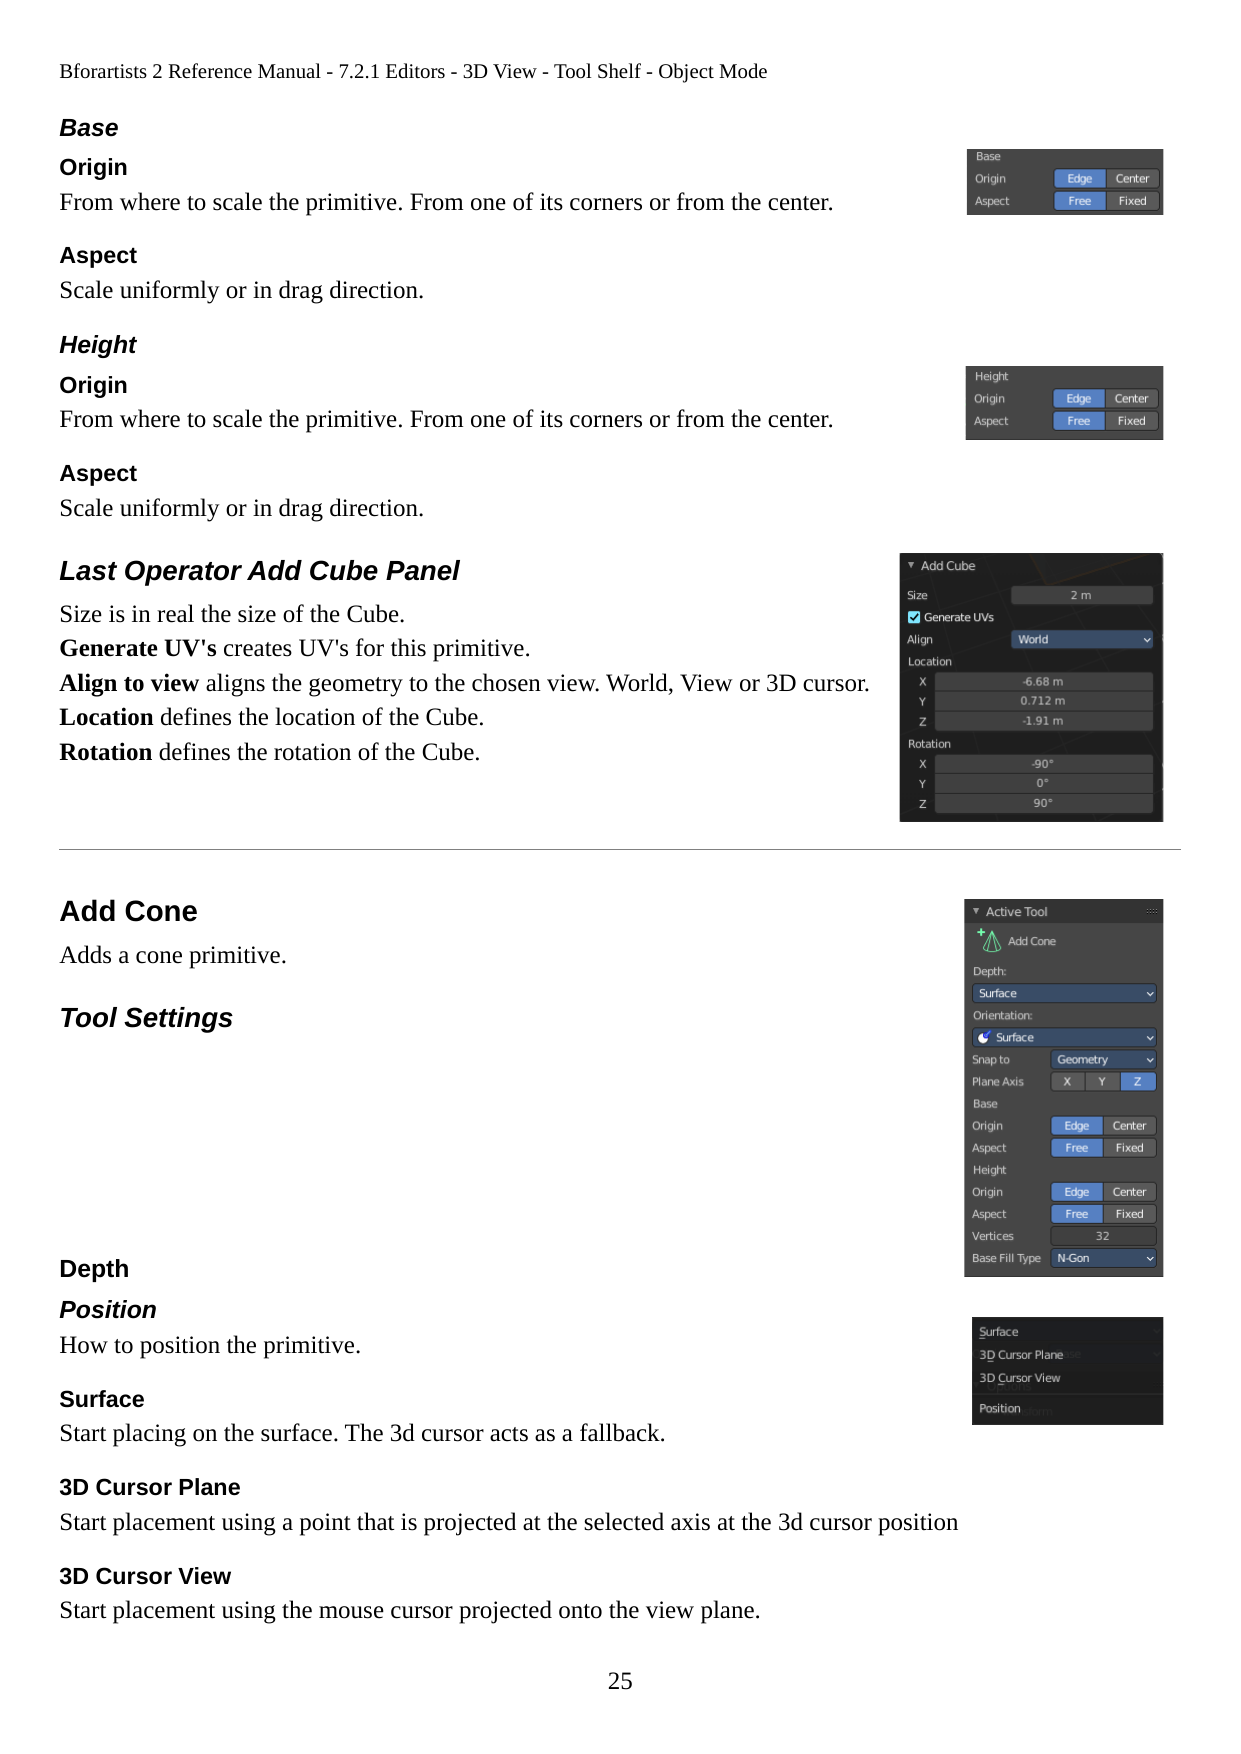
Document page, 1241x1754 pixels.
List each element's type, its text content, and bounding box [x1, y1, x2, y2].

subtitle [1164, 371, 1181, 398]
text Start placement using a point that is projected at the selected axis at the 3d cursor position [59, 1507, 1181, 1536]
text From where to scale the primitive. From one of its corners or from the center. [59, 187, 966, 215]
subtitle [1164, 1386, 1181, 1412]
text [1164, 940, 1181, 968]
subtitle [1164, 154, 1181, 180]
subtitle 3D Cursor Plane [59, 1474, 1181, 1501]
text Size is in real the size of the Cube. Generate UV's creates UV's for this primitive. Align to view aligns the geometry to the chosen view. World, View or 3D cursor. Location defines the location of the Cube. Rotation defines the rotation of the Cube. [59, 599, 899, 765]
text Start placing on the surface. The 3d cursor acts as a fallback. [59, 1418, 1181, 1447]
picture [964, 899, 1164, 1277]
subtitle Aspect [59, 242, 1181, 269]
text How to position the primitive. [59, 1330, 972, 1359]
subtitle Origin [59, 154, 966, 180]
text Adds a cone primitive. [59, 940, 964, 968]
picture [899, 553, 1164, 822]
subtitle Depth [59, 1254, 1181, 1283]
picture [972, 1317, 1164, 1425]
picture [965, 366, 1164, 440]
text From where to scale the primitive. From one of its corners or from the center. [59, 404, 965, 433]
picture [966, 149, 1164, 215]
subtitle Height [59, 330, 1181, 359]
subtitle Position [59, 1295, 1181, 1324]
subtitle Tool Settings [59, 1001, 964, 1033]
subtitle Surface [59, 1386, 972, 1412]
subtitle 3D Cursor View [59, 1562, 1181, 1589]
subtitle Aspect [59, 460, 1181, 486]
text Start placement using the mouse cursor projected onto the view plane. [59, 1595, 1181, 1624]
subtitle Origin [59, 371, 965, 398]
subtitle Base [59, 113, 1181, 141]
text Scale uniformly or in drag direction. [59, 275, 1181, 304]
subtitle Add Cone [59, 893, 1181, 927]
subtitle Last Operator Add Cube Panel [59, 554, 899, 586]
subtitle [1164, 1001, 1181, 1033]
text Scale uniformly or in drag direction. [59, 493, 1181, 521]
